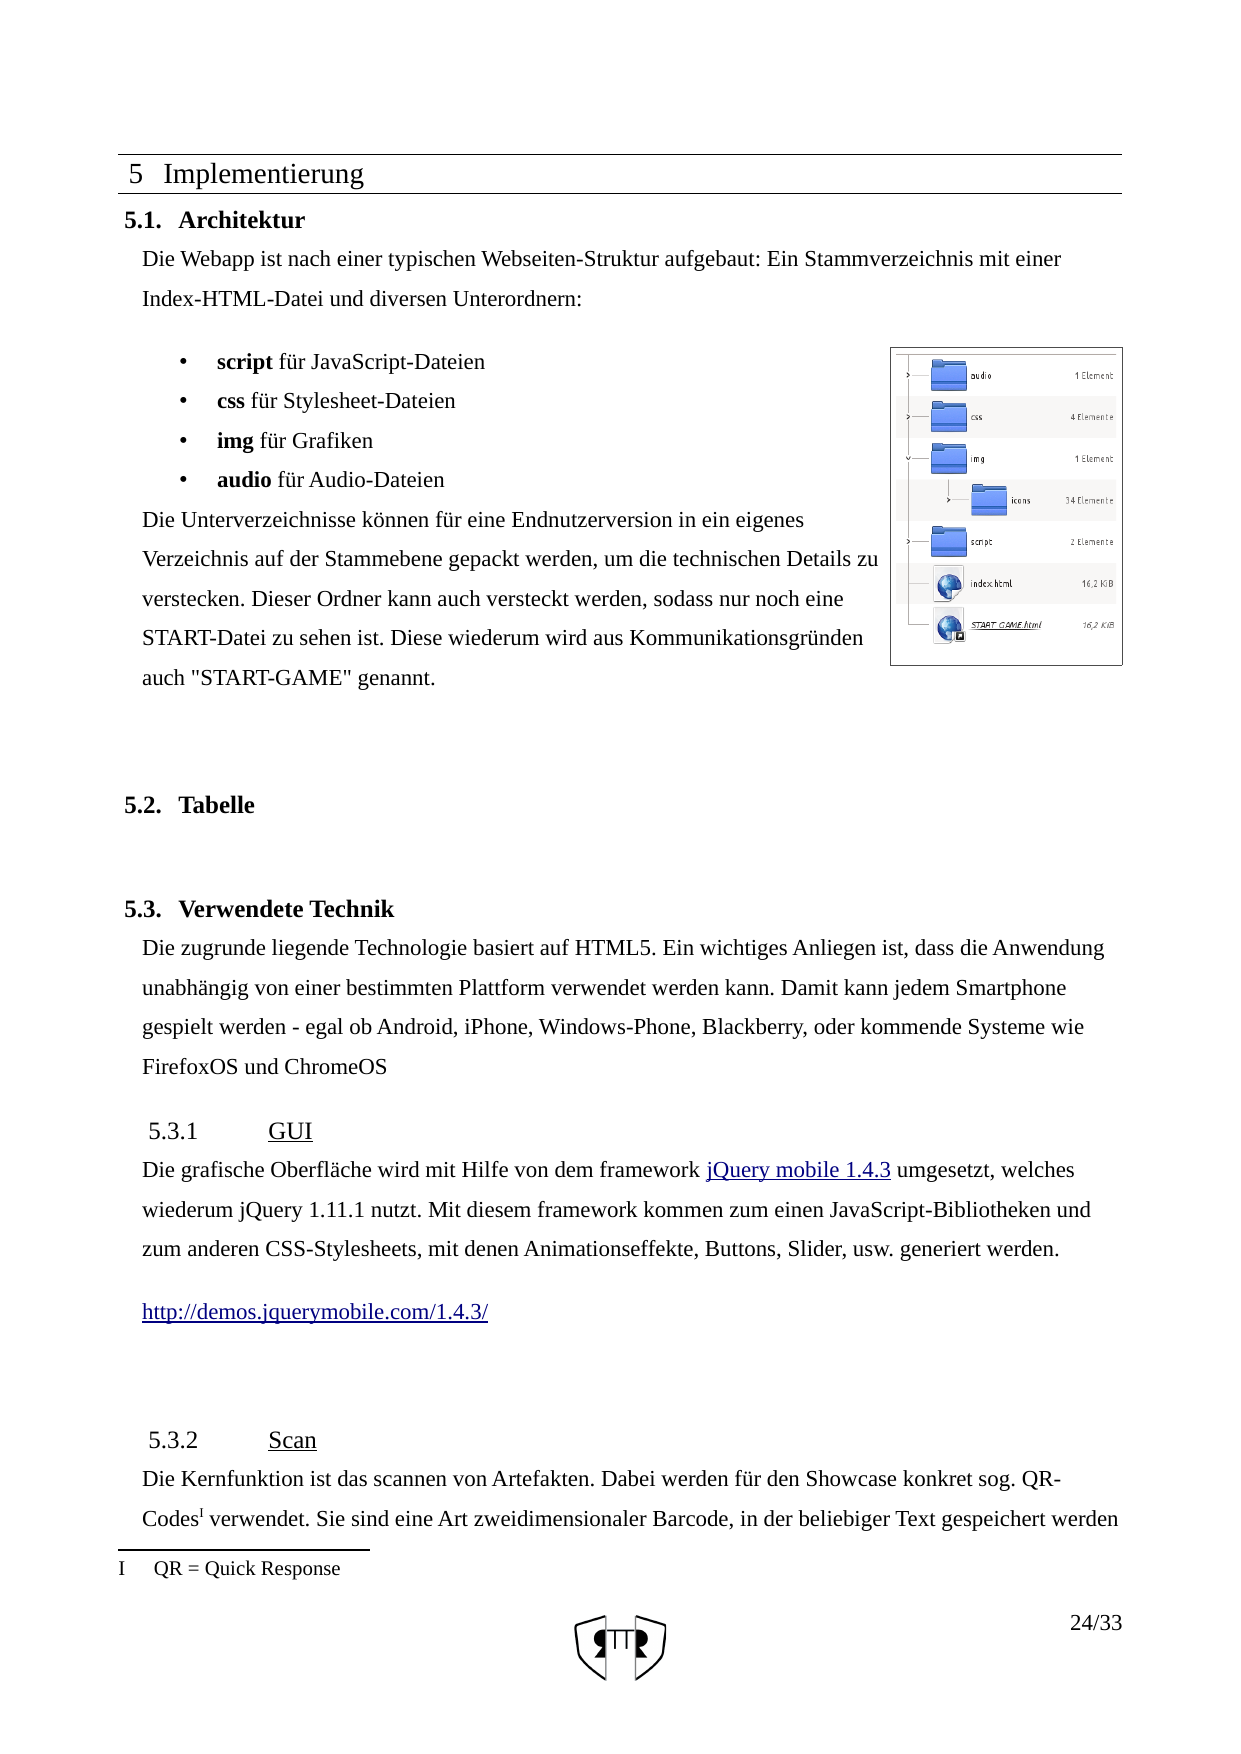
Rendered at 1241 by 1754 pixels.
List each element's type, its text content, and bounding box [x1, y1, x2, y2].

list img für Grafiken [179, 427, 890, 453]
list script für JavaScript-Dateien [179, 348, 890, 374]
text Die grafische Oberfläche wird mit Hilfe von dem framework jQuery mobile 1.4.3 umgesetzt, welches wiederum jQuery 1.11.1 nutzt. Mit diesem framework kommen zum einen JavaScript-Bibliotheken und zum anderen CSS-Stylesheets, mit denen Animationseffekte, Buttons, Slider, usw. generiert werden. [142, 1156, 1122, 1262]
list [891, 348, 1122, 665]
text http://demos.jquerymobile.com/1.4.3/ [142, 1298, 1122, 1325]
subtitle GUI [142, 1116, 1122, 1144]
subtitle Tabelle [124, 790, 1122, 819]
picture [896, 353, 1117, 660]
text Die Unterverzeichnisse können für eine Endnutzerversion in ein eigenes Verzeichnis auf der Stammebene gepackt werden, um die technischen Details zu verstecken. Dieser Ordner kann auch versteckt werden, sodass nur noch eine START-Datei zu sehen ist. Diese wiederum wird aus Kommunikationsgründen auch "START-GAME" genannt. [142, 506, 1122, 690]
subtitle Verwendete Technik [124, 894, 1122, 922]
text Die Kernfunktion ist das scannen von Artefakten. Dabei werden für den Showcase konkret sog. QR-Codes verwendet. Sie sind eine Art zweidimensionaler Barcode, in der beliebiger Text gespeichert werden [142, 1465, 1122, 1531]
list css für Stylesheet-Dateien [179, 387, 890, 414]
list audio für Audio-Dateien [179, 466, 890, 493]
subtitle Implementierung [118, 155, 1122, 193]
picture [574, 1615, 667, 1681]
text QR = Quick Response [118, 1556, 1122, 1580]
subtitle Architektur [124, 205, 1122, 234]
text Die Webapp ist nach einer typischen Webseiten-Struktur aufgebaut: Ein Stammverzeichnis mit einer Index-HTML-Datei und diversen Unterordnern: [142, 245, 1122, 311]
subtitle Scan [142, 1425, 1122, 1453]
text Die zugrunde liegende Technologie basiert auf HTML5. Ein wichtiges Anliegen ist, dass die Anwendung unabhängig von einer bestimmten Plattform verwendet werden kann. Damit kann jedem Smartphone gespielt werden - egal ob Android, iPhone, Windows-Phone, Blackberry, oder kommende Systeme wie FirefoxOS und ChromeOS [142, 934, 1122, 1079]
